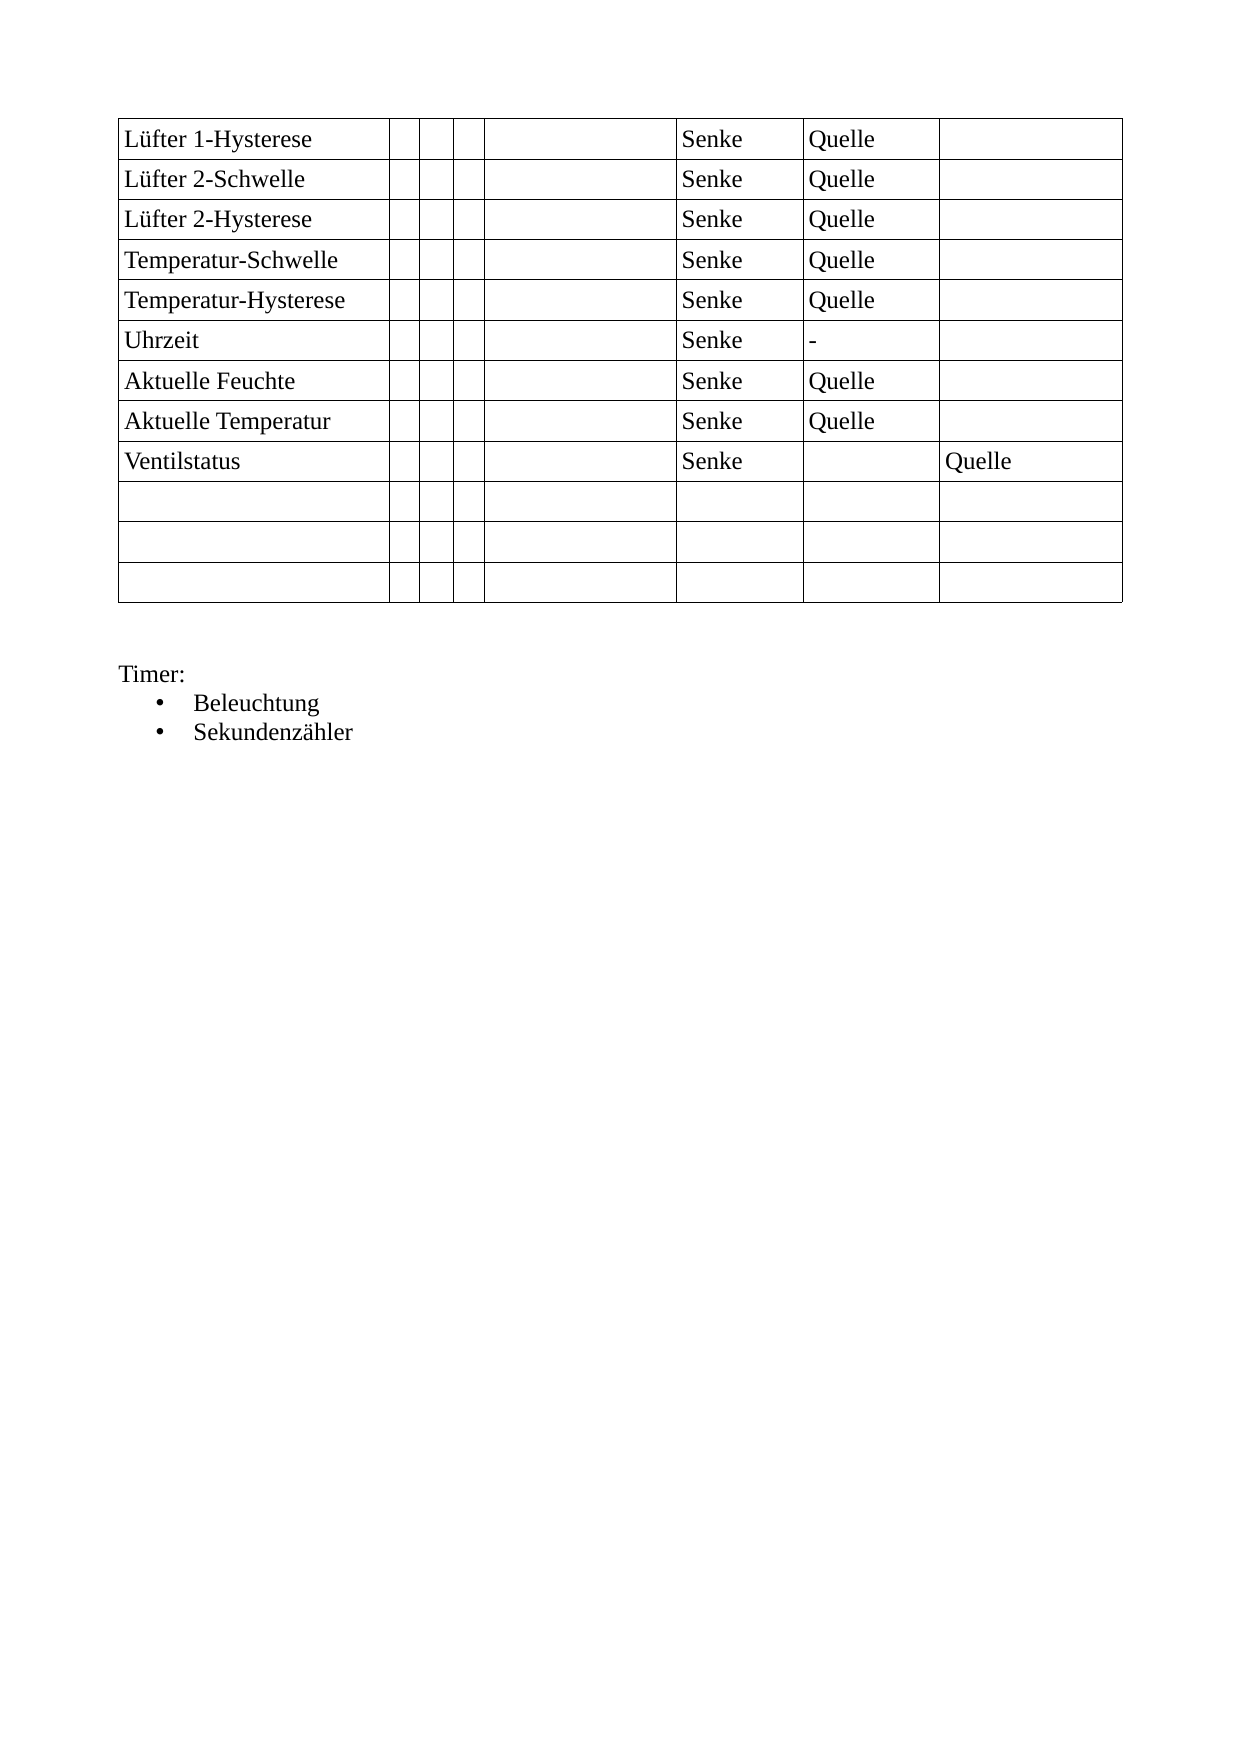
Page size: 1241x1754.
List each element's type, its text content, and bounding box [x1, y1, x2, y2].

table_cell [804, 563, 939, 602]
table_cell [677, 563, 803, 602]
table_cell [454, 563, 484, 602]
table_cell [485, 563, 676, 602]
table_cell [420, 160, 453, 199]
table_cell Quelle [804, 361, 939, 400]
table_cell Quelle [804, 280, 939, 320]
table_cell [485, 442, 676, 481]
table_cell [485, 200, 676, 239]
table_cell [420, 119, 453, 158]
table_cell [390, 563, 419, 602]
table_cell [390, 240, 419, 279]
table_cell Quelle [940, 442, 1122, 481]
table_cell Uhrzeit [119, 321, 389, 360]
table_cell Senke [677, 280, 803, 320]
table_cell [940, 240, 1122, 279]
table_cell Senke [677, 240, 803, 279]
table_cell [677, 522, 803, 562]
table_cell [390, 280, 419, 320]
table_cell [390, 321, 419, 360]
table_cell [420, 563, 453, 602]
table_cell [390, 401, 419, 441]
table_cell Lüfter 1-Hysterese [119, 119, 389, 158]
table_cell [804, 522, 939, 562]
table_cell [390, 442, 419, 481]
table_cell Aktuelle Feuchte [119, 361, 389, 400]
table_cell [485, 361, 676, 400]
table_cell Temperatur-Schwelle [119, 240, 389, 279]
table_cell [420, 240, 453, 279]
list Beleuchtung [156, 688, 1122, 717]
table_cell Senke [677, 160, 803, 199]
table_cell [804, 482, 939, 521]
list Sekundenzähler [156, 717, 1122, 746]
table_cell [119, 563, 389, 602]
table_cell [485, 240, 676, 279]
table_cell [390, 160, 419, 199]
table_cell Lüfter 2-Hysterese [119, 200, 389, 239]
table_cell [677, 482, 803, 521]
table_cell [390, 119, 419, 158]
table_cell [940, 361, 1122, 400]
table_cell Senke [677, 401, 803, 441]
table_cell Senke [677, 200, 803, 239]
table_cell [940, 280, 1122, 320]
table_cell Ventilstatus [119, 442, 389, 481]
table_cell [454, 321, 484, 360]
table_cell [454, 119, 484, 158]
table_cell [390, 200, 419, 239]
table_cell [454, 522, 484, 562]
table_cell [454, 160, 484, 199]
table_cell [940, 321, 1122, 360]
table_cell [485, 401, 676, 441]
table_cell Senke [677, 361, 803, 400]
table_cell [420, 442, 453, 481]
table_cell [485, 280, 676, 320]
table_cell [420, 280, 453, 320]
table_cell [390, 482, 419, 521]
table_cell [420, 482, 453, 521]
table_cell [119, 522, 389, 562]
table_cell [940, 160, 1122, 199]
table_cell Senke [677, 321, 803, 360]
table_cell Senke [677, 442, 803, 481]
table_cell [804, 442, 939, 481]
table_cell Lüfter 2-Schwelle [119, 160, 389, 199]
table_cell [454, 200, 484, 239]
table_cell [119, 482, 389, 521]
table_cell [420, 522, 453, 562]
table_cell [454, 280, 484, 320]
table_cell [454, 482, 484, 521]
text Timer: [118, 659, 1122, 688]
table_cell [454, 361, 484, 400]
table_cell Quelle [804, 119, 939, 158]
table_cell [485, 160, 676, 199]
table_cell [940, 522, 1122, 562]
table_cell [940, 401, 1122, 441]
table_cell [940, 119, 1122, 158]
table_cell Temperatur-Hysterese [119, 280, 389, 320]
table_cell [940, 563, 1122, 602]
table_cell [454, 442, 484, 481]
table_cell [454, 401, 484, 441]
table_cell [420, 361, 453, 400]
table_cell [390, 361, 419, 400]
table_cell [485, 482, 676, 521]
table_cell Quelle [804, 401, 939, 441]
table_cell - [804, 321, 939, 360]
table_cell [940, 200, 1122, 239]
table_cell [485, 522, 676, 562]
table_cell Quelle [804, 200, 939, 239]
table_cell [420, 401, 453, 441]
table_cell Quelle [804, 160, 939, 199]
table_cell [485, 119, 676, 158]
table_cell [420, 321, 453, 360]
table_cell Senke [677, 119, 803, 158]
table_cell [420, 200, 453, 239]
table_cell Quelle [804, 240, 939, 279]
table_cell [454, 240, 484, 279]
table_cell Aktuelle Temperatur [119, 401, 389, 441]
table_cell [940, 482, 1122, 521]
table_cell [390, 522, 419, 562]
table_cell [485, 321, 676, 360]
